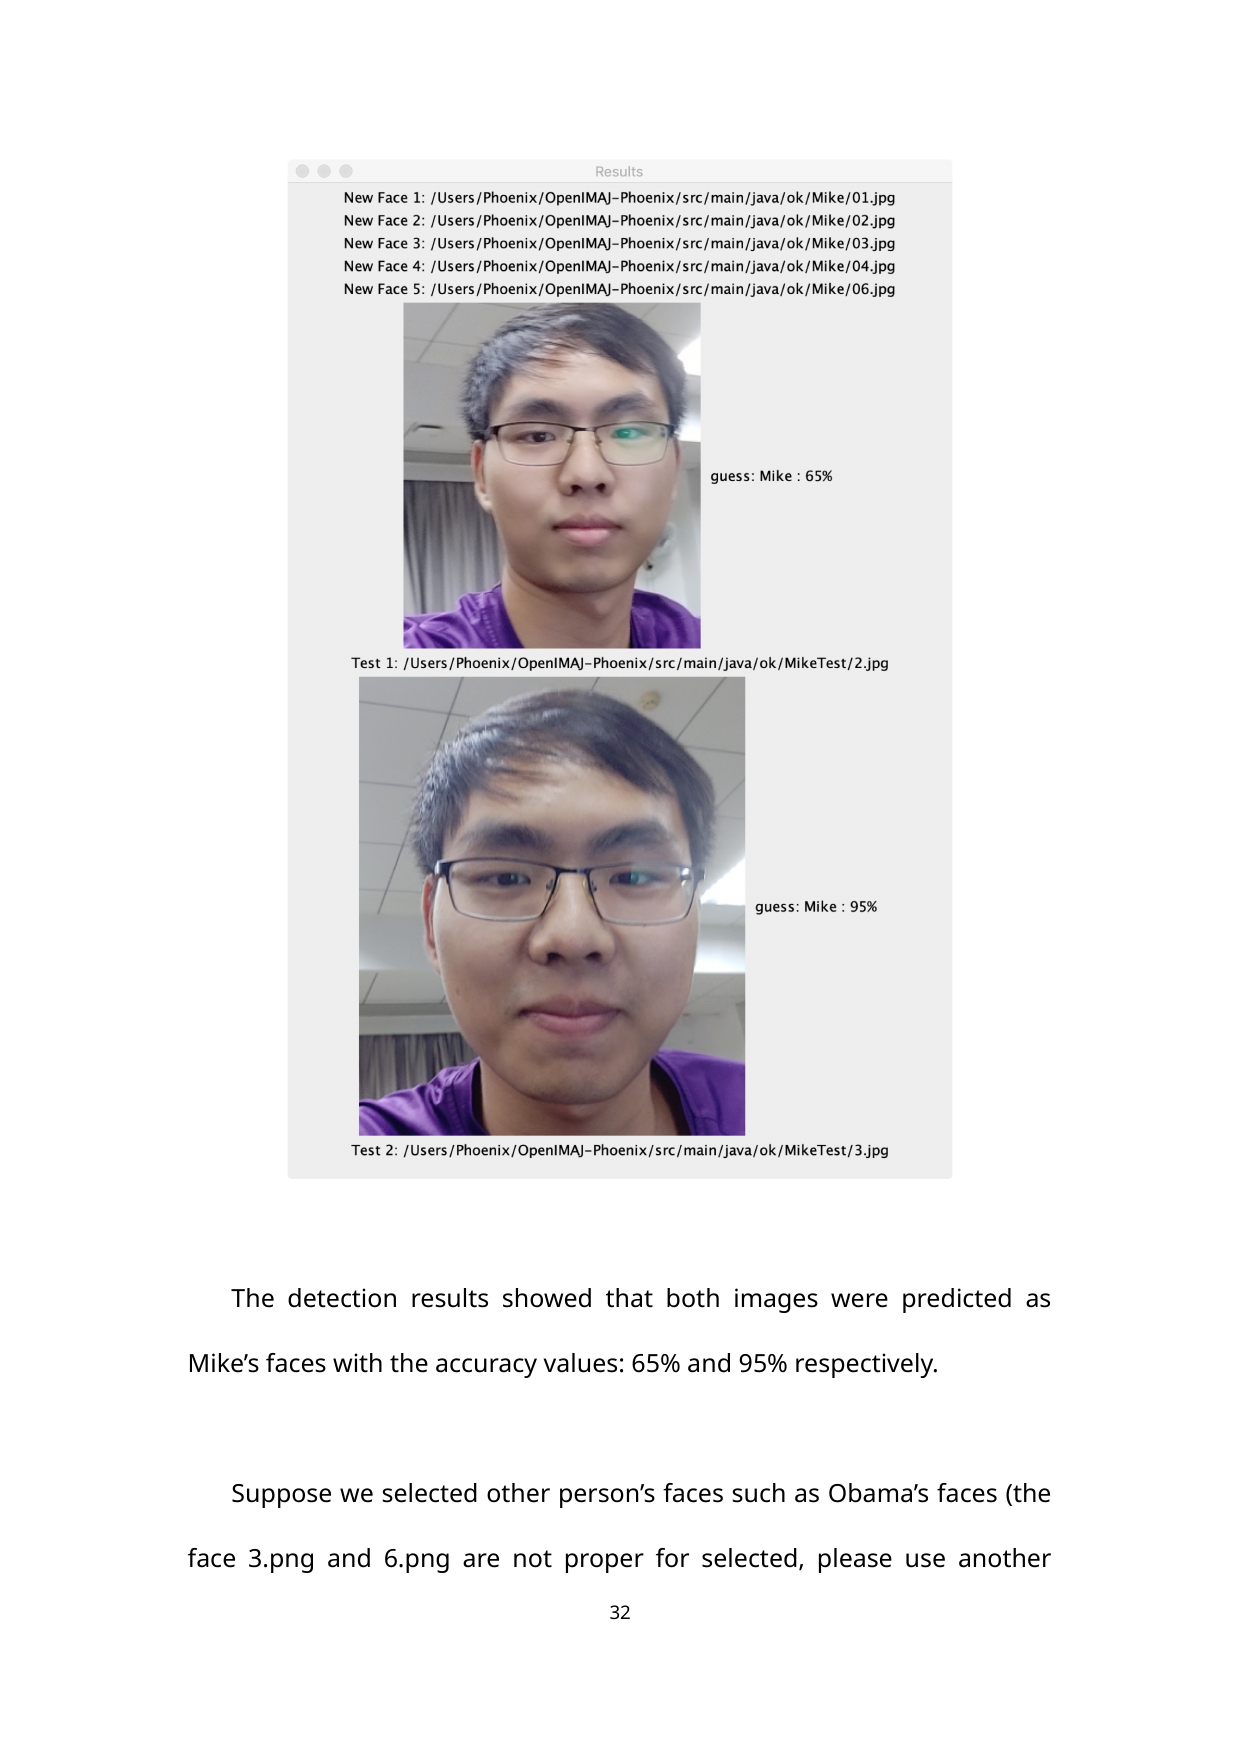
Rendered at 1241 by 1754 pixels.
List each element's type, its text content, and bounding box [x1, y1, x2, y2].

text Suppose we selected other person’s faces such as Obama’s faces (the face 3.png and 6.png are not proper for selected, please use another [187, 1460, 1053, 1590]
picture [287, 159, 953, 1179]
text The detection results showed that both images were predicted as Mike’s faces with the accuracy values: 65% and 95% respectively. [187, 1265, 1053, 1395]
